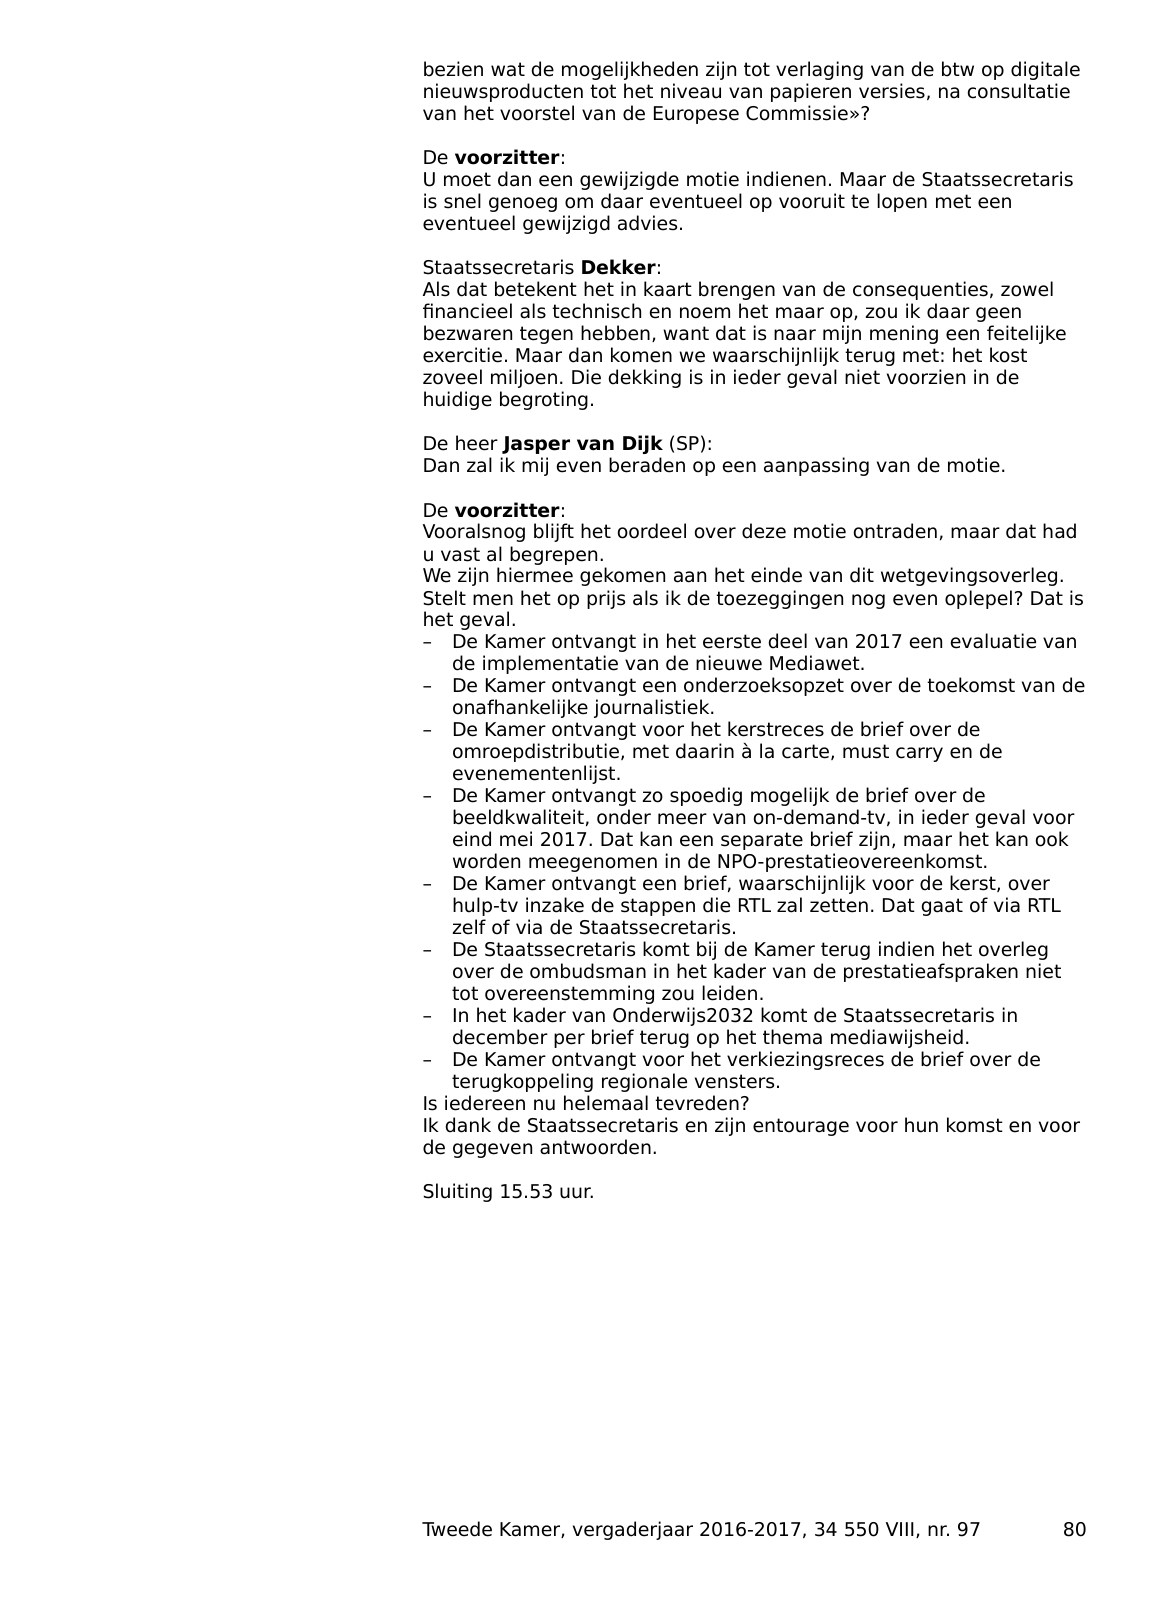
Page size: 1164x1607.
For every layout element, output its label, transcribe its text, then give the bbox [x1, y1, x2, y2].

text De voorzitter: [422, 147, 1087, 169]
text – De Kamer ontvangt voor het verkiezingsreces de brief over de terugkoppeling regionale vensters. [422, 1049, 1087, 1093]
text Staatssecretaris Dekker: [422, 257, 1087, 279]
text Vooralsnog blijft het oordeel over deze motie ontraden, maar dat had u vast al begrepen. [422, 521, 1087, 565]
text Als dat betekent het in kaart brengen van de consequenties, zowel financieel als technisch en noem het maar op, zou ik daar geen bezwaren tegen hebben, want dat is naar mijn mening een feitelijke exercitie. Maar dan komen we waarschijnlijk terug met: het kost zoveel miljoen. Die dekking is in ieder geval niet voorzien in de huidige begroting. [422, 279, 1087, 411]
text De voorzitter: [422, 499, 1087, 521]
text De heer Jasper van Dijk (SP): [422, 433, 1087, 455]
text – De Kamer ontvangt een onderzoeksopzet over de toekomst van de onafhankelijke journalistiek. [422, 675, 1087, 719]
text bezien wat de mogelijkheden zijn tot verlaging van de btw op digitale nieuwsproducten tot het niveau van papieren versies, na consultatie van het voorstel van de Europese Commissie»? [422, 59, 1087, 125]
text – In het kader van Onderwijs2032 komt de Staatssecretaris in december per brief terug op het thema mediawijsheid. [422, 1005, 1087, 1049]
text We zijn hiermee gekomen aan het einde van dit wetgevingsoverleg. Stelt men het op prijs als ik de toezeggingen nog even oplepel? Dat is het geval. [422, 565, 1087, 631]
text Dan zal ik mij even beraden op een aanpassing van de motie. [422, 455, 1087, 477]
text Is iedereen nu helemaal tevreden? [422, 1093, 1087, 1115]
text Sluiting 15.53 uur. [422, 1181, 1087, 1203]
text – De Staatssecretaris komt bij de Kamer terug indien het overleg over de ombudsman in het kader van de prestatieafspraken niet tot overeenstemming zou leiden. [422, 939, 1087, 1005]
text – De Kamer ontvangt voor het kerstreces de brief over de omroepdistributie, met daarin à la carte, must carry en de evenementenlijst. [422, 719, 1087, 785]
text – De Kamer ontvangt zo spoedig mogelijk de brief over de beeldkwaliteit, onder meer van on-demand-tv, in ieder geval voor eind mei 2017. Dat kan een separate brief zijn, maar het kan ook worden meegenomen in de NPO-prestatieovereenkomst. [422, 785, 1087, 873]
text – De Kamer ontvangt een brief, waarschijnlijk voor de kerst, over hulp-tv inzake de stappen die RTL zal zetten. Dat gaat of via RTL zelf of via de Staatssecretaris. [422, 873, 1087, 939]
text U moet dan een gewijzigde motie indienen. Maar de Staatssecretaris is snel genoeg om daar eventueel op vooruit te lopen met een eventueel gewijzigd advies. [422, 169, 1087, 235]
text Ik dank de Staatssecretaris en zijn entourage voor hun komst en voor de gegeven antwoorden. [422, 1115, 1087, 1159]
text – De Kamer ontvangt in het eerste deel van 2017 een evaluatie van de implementatie van de nieuwe Mediawet. [422, 631, 1087, 675]
